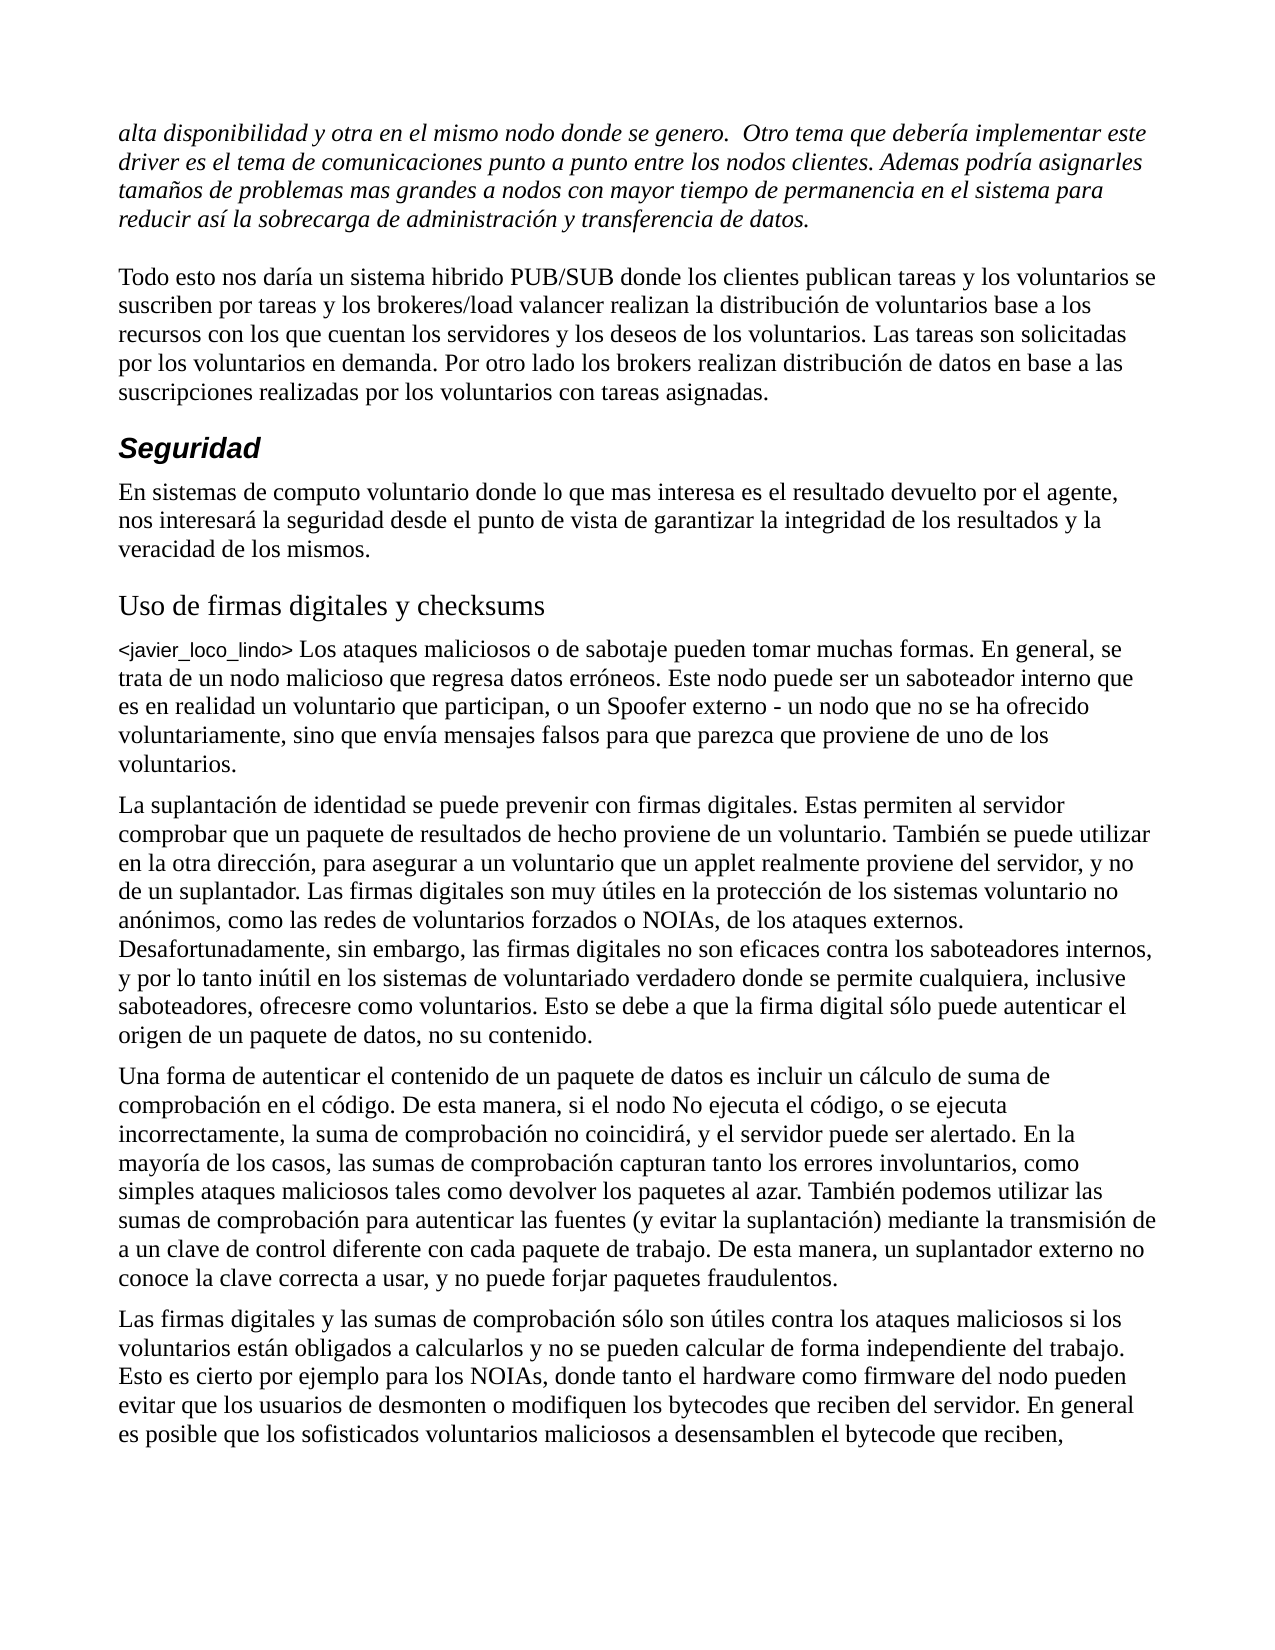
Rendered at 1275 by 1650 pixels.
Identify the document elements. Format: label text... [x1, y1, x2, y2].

text alta disponibilidad y otra en el mismo nodo donde se genero. Otro tema que debería implementar este driver es el tema de comunicaciones punto a punto entre los nodos clientes. Ademas podría asignarles tamaños de problemas mas grandes a nodos con mayor tiempo de permanencia en el sistema para reducir así la sobrecarga de administración y transferencia de datos. [118, 118, 1157, 233]
text <javier_loco_lindo> Los ataques maliciosos o de sabotaje pueden tomar muchas formas. En general, se trata de un nodo malicioso que regresa datos erróneos. Este nodo puede ser un saboteador interno que es en realidad un voluntario que participan, o un Spoofer externo - un nodo que no se ha ofrecido voluntariamente, sino que envía mensajes falsos para que parezca que proviene de uno de los voluntarios. [118, 634, 1157, 778]
subtitle Uso de firmas digitales y checksums [118, 588, 1157, 621]
text Todo esto nos daría un sistema hibrido PUB/SUB donde los clientes publican tareas y los voluntarios se suscriben por tareas y los brokeres/load valancer realizan la distribución de voluntarios base a los recursos con los que cuentan los servidores y los deseos de los voluntarios. Las tareas son solicitadas por los voluntarios en demanda. Por otro lado los brokers realizan distribución de datos en base a las suscripciones realizadas por los voluntarios con tareas asignadas. [118, 262, 1157, 406]
text La suplantación de identidad se puede prevenir con firmas digitales. Estas permiten al servidor comprobar que un paquete de resultados de hecho proviene de un voluntario. También se puede utilizar en la otra dirección, para asegurar a un voluntario que un applet realmente proviene del servidor, y no de un suplantador. Las firmas digitales son muy útiles en la protección de los sistemas voluntario no anónimos, como las redes de voluntarios forzados o NOIAs, de los ataques externos. Desafortunadamente, sin embargo, las firmas digitales no son eficaces contra los saboteadores internos, y por lo tanto inútil en los sistemas de voluntariado verdadero donde se permite cualquiera, inclusive saboteadores, ofrecesre como voluntarios. Esto se debe a que la firma digital sólo puede autenticar el origen de un paquete de datos, no su contenido. [118, 790, 1157, 1049]
subtitle Seguridad [118, 431, 1157, 464]
text Las firmas digitales y las sumas de comprobación sólo son útiles contra los ataques maliciosos si los voluntarios están obligados a calcularlos y no se pueden calcular de forma independiente del trabajo. Esto es cierto por ejemplo para los NOIAs, donde tanto el hardware como firmware del nodo pueden evitar que los usuarios de desmonten o modifiquen los bytecodes que reciben del servidor. En general es posible que los sofisticados voluntarios maliciosos a desensamblen el bytecode que reciben, [118, 1304, 1157, 1448]
text Una forma de autenticar el contenido de un paquete de datos es incluir un cálculo de suma de comprobación en el código. De esta manera, si el nodo No ejecuta el código, o se ejecuta incorrectamente, la suma de comprobación no coincidirá, y el servidor puede ser alertado. En la mayoría de los casos, las sumas de comprobación capturan tanto los errores involuntarios, como simples ataques maliciosos tales como devolver los paquetes al azar. También podemos utilizar las sumas de comprobación para autenticar las fuentes (y evitar la suplantación) mediante la transmisión de a un clave de control diferente con cada paquete de trabajo. De esta manera, un suplantador externo no conoce la clave correcta a usar, y no puede forjar paquetes fraudulentos. [118, 1061, 1157, 1291]
text En sistemas de computo voluntario donde lo que mas interesa es el resultado devuelto por el agente, nos interesará la seguridad desde el punto de vista de garantizar la integridad de los resultados y la veracidad de los mismos. [118, 477, 1157, 563]
